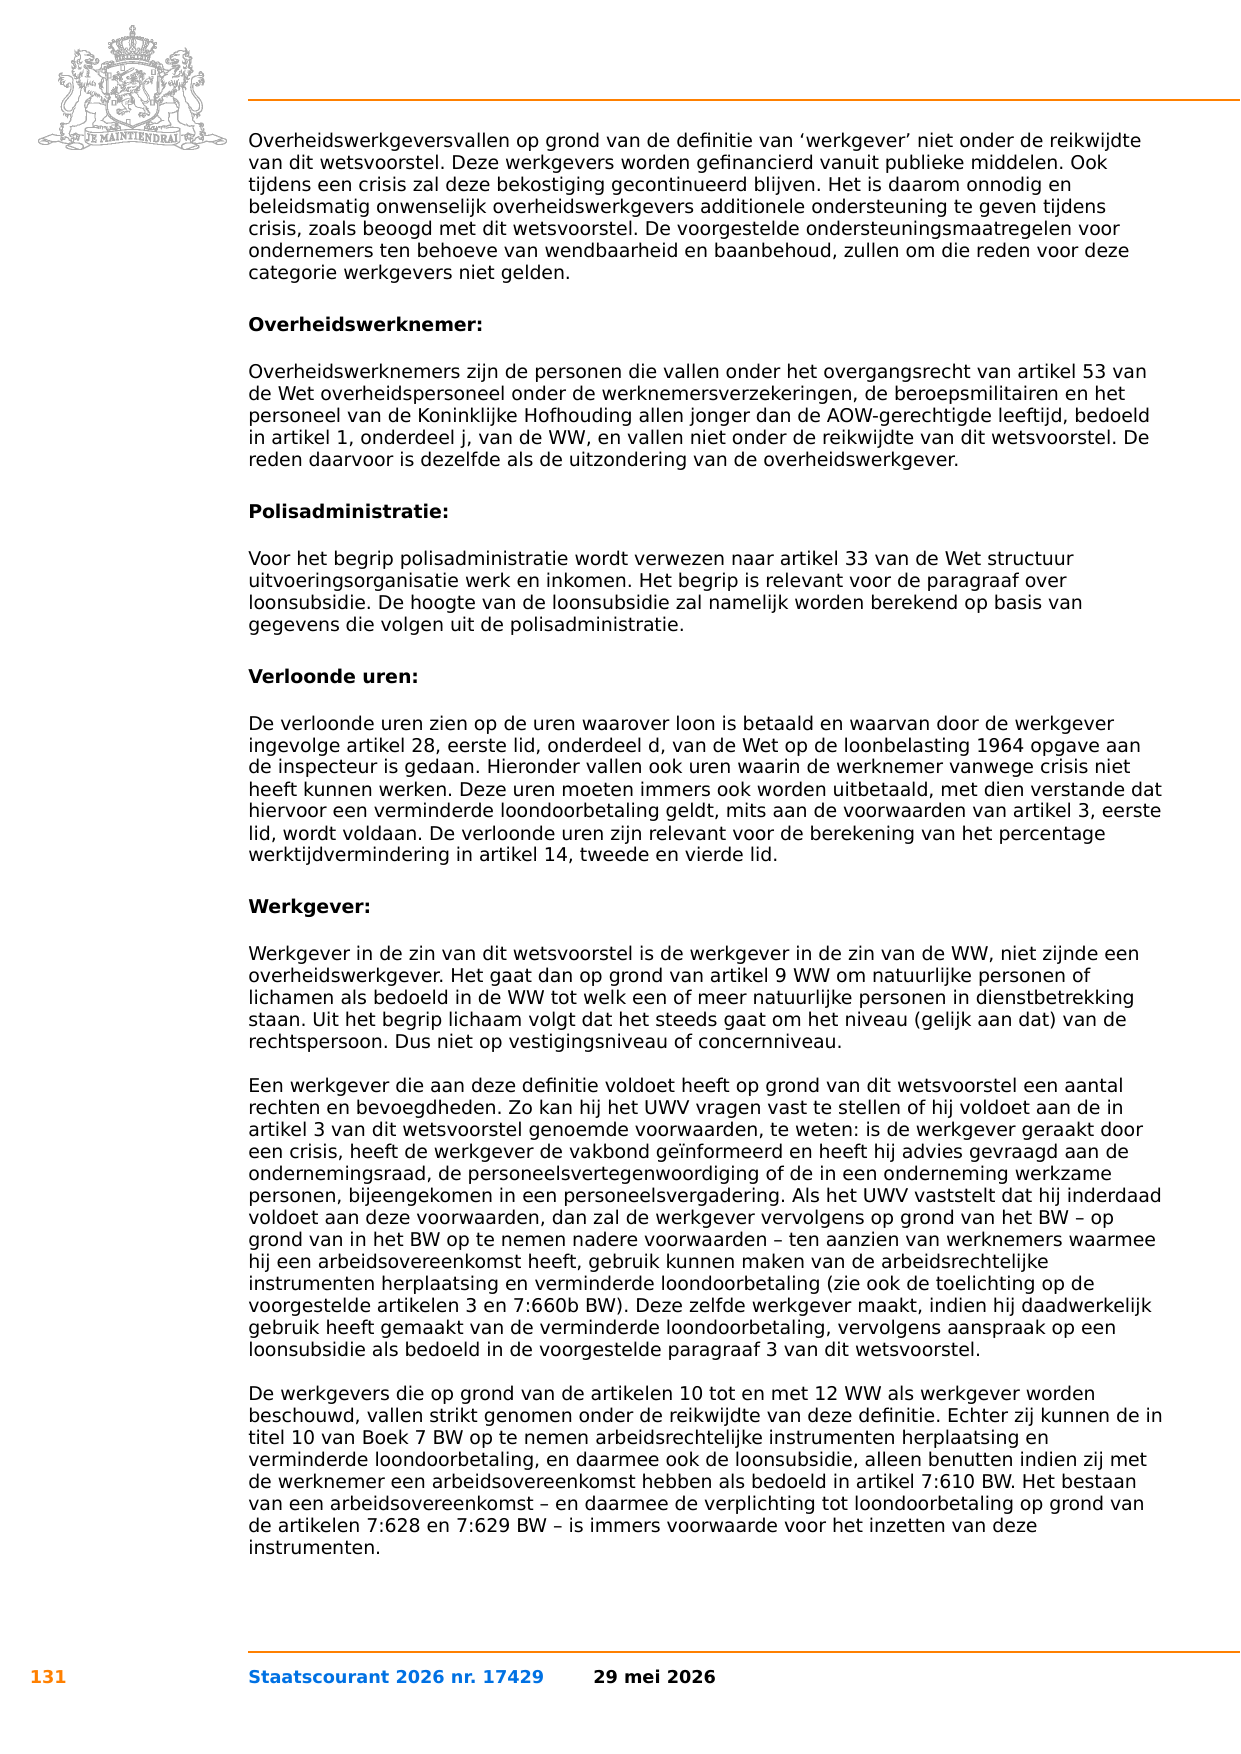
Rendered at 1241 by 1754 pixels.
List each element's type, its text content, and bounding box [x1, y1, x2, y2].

subtitle Werkgever: [248, 896, 1163, 918]
text De verloonde uren zien op de uren waarover loon is betaald en waarvan door de werkgever ingevolge artikel 28, eerste lid, onderdeel d, van de Wet op de loonbelasting 1964 opgave aan de inspecteur is gedaan. Hieronder vallen ook uren waarin de werknemer vanwege crisis niet heeft kunnen werken. Deze uren moeten immers ook worden uitbetaald, met dien verstande dat hiervoor een verminderde loondoorbetaling geldt, mits aan de voorwaarden van artikel 3, eerste lid, wordt voldaan. De verloonde uren zijn relevant voor de berekening van het percentage werktijdvermindering in artikel 14, tweede en vierde lid. [248, 712, 1163, 866]
subtitle Overheidswerknemer: [248, 314, 1163, 336]
subtitle Polisadministratie: [248, 501, 1163, 523]
subtitle Verloonde uren: [248, 666, 1163, 687]
text Een werkgever die aan deze definitie voldoet heeft op grond van dit wetsvoorstel een aantal rechten en bevoegdheden. Zo kan hij het UWV vragen vast te stellen of hij voldoet aan de in artikel 3 van dit wetsvoorstel genoemde voorwaarden, te weten: is de werkgever geraakt door een crisis, heeft de werkgever de vakbond geïnformeerd en heeft hij advies gevraagd aan de ondernemingsraad, de personeelsvertegenwoordiging of de in een onderneming werkzame personen, bijeengekomen in een personeelsvergadering. Als het UWV vaststelt dat hij inderdaad voldoet aan deze voorwaarden, dan zal de werkgever vervolgens op grond van het BW – op grond van in het BW op te nemen nadere voorwaarden – ten aanzien van werknemers waarmee hij een arbeidsovereenkomst heeft, gebruik kunnen maken van de arbeidsrechtelijke instrumenten herplaatsing en verminderde loondoorbetaling (zie ook de toelichting op de voorgestelde artikelen 3 en 7:660b BW). Deze zelfde werkgever maakt, indien hij daadwerkelijk gebruik heeft gemaakt van de verminderde loondoorbetaling, vervolgens aanspraak op een loonsubsidie als bedoeld in de voorgestelde paragraaf 3 van dit wetsvoorstel. [248, 1075, 1163, 1361]
text Overheidswerknemers zijn de personen die vallen onder het overgangsrecht van artikel 53 van de Wet overheidspersoneel onder de werknemersverzekeringen, de beroepsmilitairen en het personeel van de Koninklijke Hofhouding allen jonger dan de AOW-gerechtigde leeftijd, bedoeld in artikel 1, onderdeel j, van de WW, en vallen niet onder de reikwijdte van dit wetsvoorstel. De reden daarvoor is dezelfde als de uitzondering van de overheidswerkgever. [248, 361, 1163, 471]
text Overheidswerkgeversvallen op grond van de definitie van ‘werkgever’ niet onder de reikwijdte van dit wetsvoorstel. Deze werkgevers worden gefinancierd vanuit publieke middelen. Ook tijdens een crisis zal deze bekostiging gecontinueerd blijven. Het is daarom onnodig en beleidsmatig onwenselijk overheidswerkgevers additionele ondersteuning te geven tijdens crisis, zoals beoogd met dit wetsvoorstel. De voorgestelde ondersteuningsmaatregelen voor ondernemers ten behoeve van wendbaarheid en baanbehoud, zullen om die reden voor deze categorie werkgevers niet gelden. [248, 130, 1163, 284]
picture [38, 25, 227, 150]
text Werkgever in de zin van dit wetsvoorstel is de werkgever in de zin van de WW, niet zijnde een overheidswerkgever. Het gaat dan op grond van artikel 9 WW om natuurlijke personen of lichamen als bedoeld in de WW tot welk een of meer natuurlijke personen in dienstbetrekking staan. Uit het begrip lichaam volgt dat het steeds gaat om het niveau (gelijk aan dat) van de rechtspersoon. Dus niet op vestigingsniveau of concernniveau. [248, 943, 1163, 1053]
text De werkgevers die op grond van de artikelen 10 tot en met 12 WW als werkgever worden beschouwd, vallen strikt genomen onder de reikwijdte van deze definitie. Echter zij kunnen de in titel 10 van Boek 7 BW op te nemen arbeidsrechtelijke instrumenten herplaatsing en verminderde loondoorbetaling, en daarmee ook de loonsubsidie, alleen benutten indien zij met de werknemer een arbeidsovereenkomst hebben als bedoeld in artikel 7:610 BW. Het bestaan van een arbeidsovereenkomst – en daarmee de verplichting tot loondoorbetaling op grond van de artikelen 7:628 en 7:629 BW – is immers voorwaarde voor het inzetten van deze instrumenten. [248, 1383, 1163, 1558]
text Voor het begrip polisadministratie wordt verwezen naar artikel 33 van de Wet structuur uitvoeringsorganisatie werk en inkomen. Het begrip is relevant voor de paragraaf over loonsubsidie. De hoogte van de loonsubsidie zal namelijk worden berekend op basis van gegevens die volgen uit de polisadministratie. [248, 548, 1163, 636]
